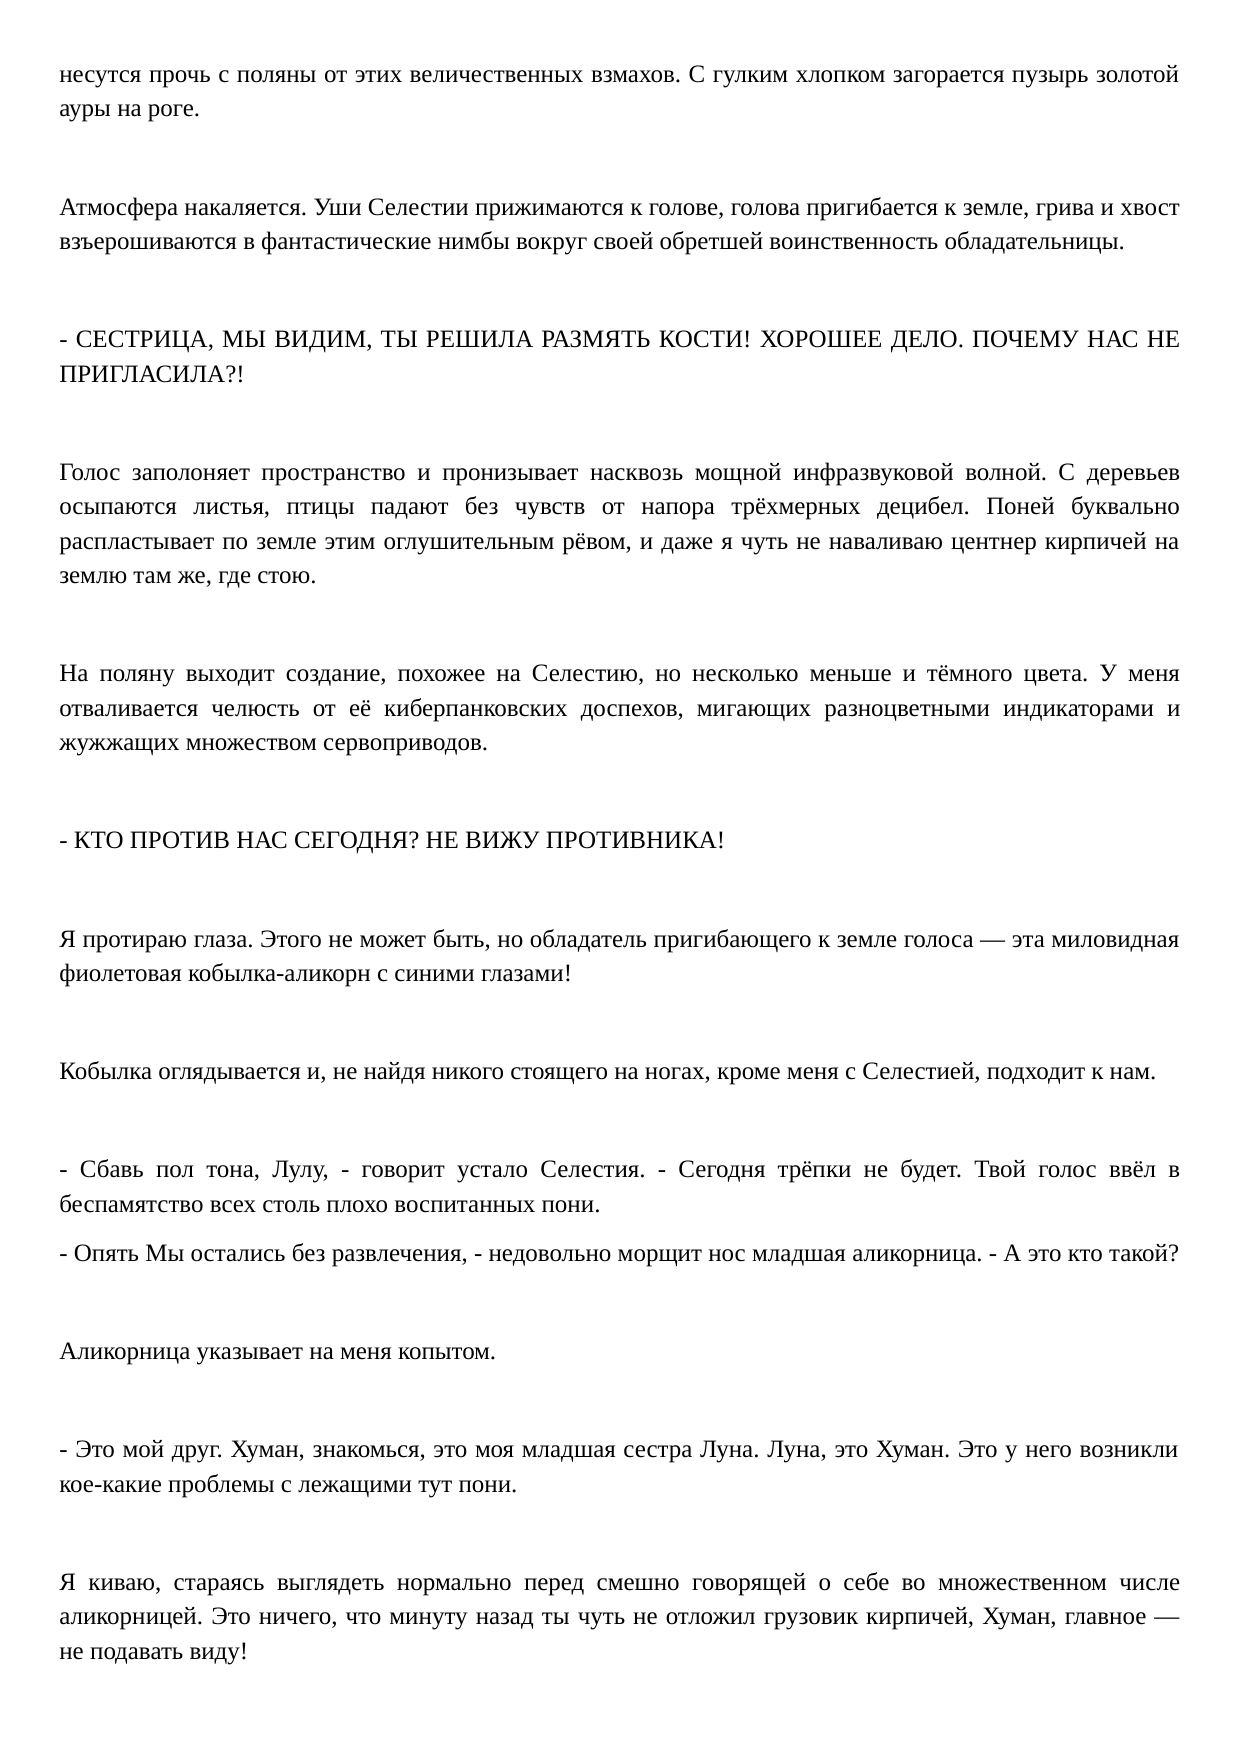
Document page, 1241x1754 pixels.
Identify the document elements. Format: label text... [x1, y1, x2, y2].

text Я киваю, стараясь выглядеть нормально перед смешно говорящей о себе во множественном числе аликорницей. Это ничего, что минуту назад ты чуть не отложил грузовик кирпичей, Хуман, главное — не подавать виду! [59, 1567, 1181, 1664]
text - СЕСТРИЦА, МЫ ВИДИМ, ТЫ РЕШИЛА РАЗМЯТЬ КОСТИ! ХОРОШЕЕ ДЕЛО. ПОЧЕМУ НАС НЕ ПРИГЛАСИЛА?! [59, 324, 1181, 387]
text несутся прочь с поляны от этих величественных взмахов. С гулким хлопком загорается пузырь золотой ауры на роге. [59, 59, 1181, 122]
text - Это мой друг. Хуман, знакомься, это моя младшая сестра Луна. Луна, это Хуман. Это у него возникли кое-какие проблемы с лежащими тут пони. [59, 1434, 1181, 1497]
text Кобылка оглядывается и, не найдя никого стоящего на ногах, кроме меня с Селестией, подходит к нам. [59, 1056, 1181, 1085]
text Аликорница указывает на меня копытом. [59, 1336, 1181, 1365]
text Голос заполоняет пространство и пронизывает насквозь мощной инфразвуковой волной. С деревьев осыпаются листья, птицы падают без чувств от напора трёхмерных децибел. Поней буквально распластывает по земле этим оглушительным рёвом, и даже я чуть не наваливаю центнер кирпичей на землю там же, где стою. [59, 457, 1181, 589]
text - Сбавь пол тона, Лулу, - говорит устало Селестия. - Сегодня трёпки не будет. Твой голос ввёл в беспамятство всех столь плохо воспитанных пони. [59, 1154, 1181, 1218]
text - Опять Мы остались без развлечения, - недовольно морщит нос младшая аликорница. - А это кто такой? [59, 1238, 1181, 1267]
text Я протираю глаза. Этого не может быть, но обладатель пригибающего к земле голоса — эта миловидная фиолетовая кобылка-аликорн с синими глазами! [59, 924, 1181, 987]
text Атмосфера накаляется. Уши Селестии прижимаются к голове, голова пригибается к земле, грива и хвост взъерошиваются в фантастические нимбы вокруг своей обретшей воинственность обладательницы. [59, 192, 1181, 255]
text - КТО ПРОТИВ НАС СЕГОДНЯ? НЕ ВИЖУ ПРОТИВНИКА! [59, 826, 1181, 854]
text На поляну выходит создание, похожее на Селестию, но несколько меньше и тёмного цвета. У меня отваливается челюсть от её киберпанковских доспехов, мигающих разноцветными индикаторами и жужжащих множеством сервоприводов. [59, 658, 1181, 756]
